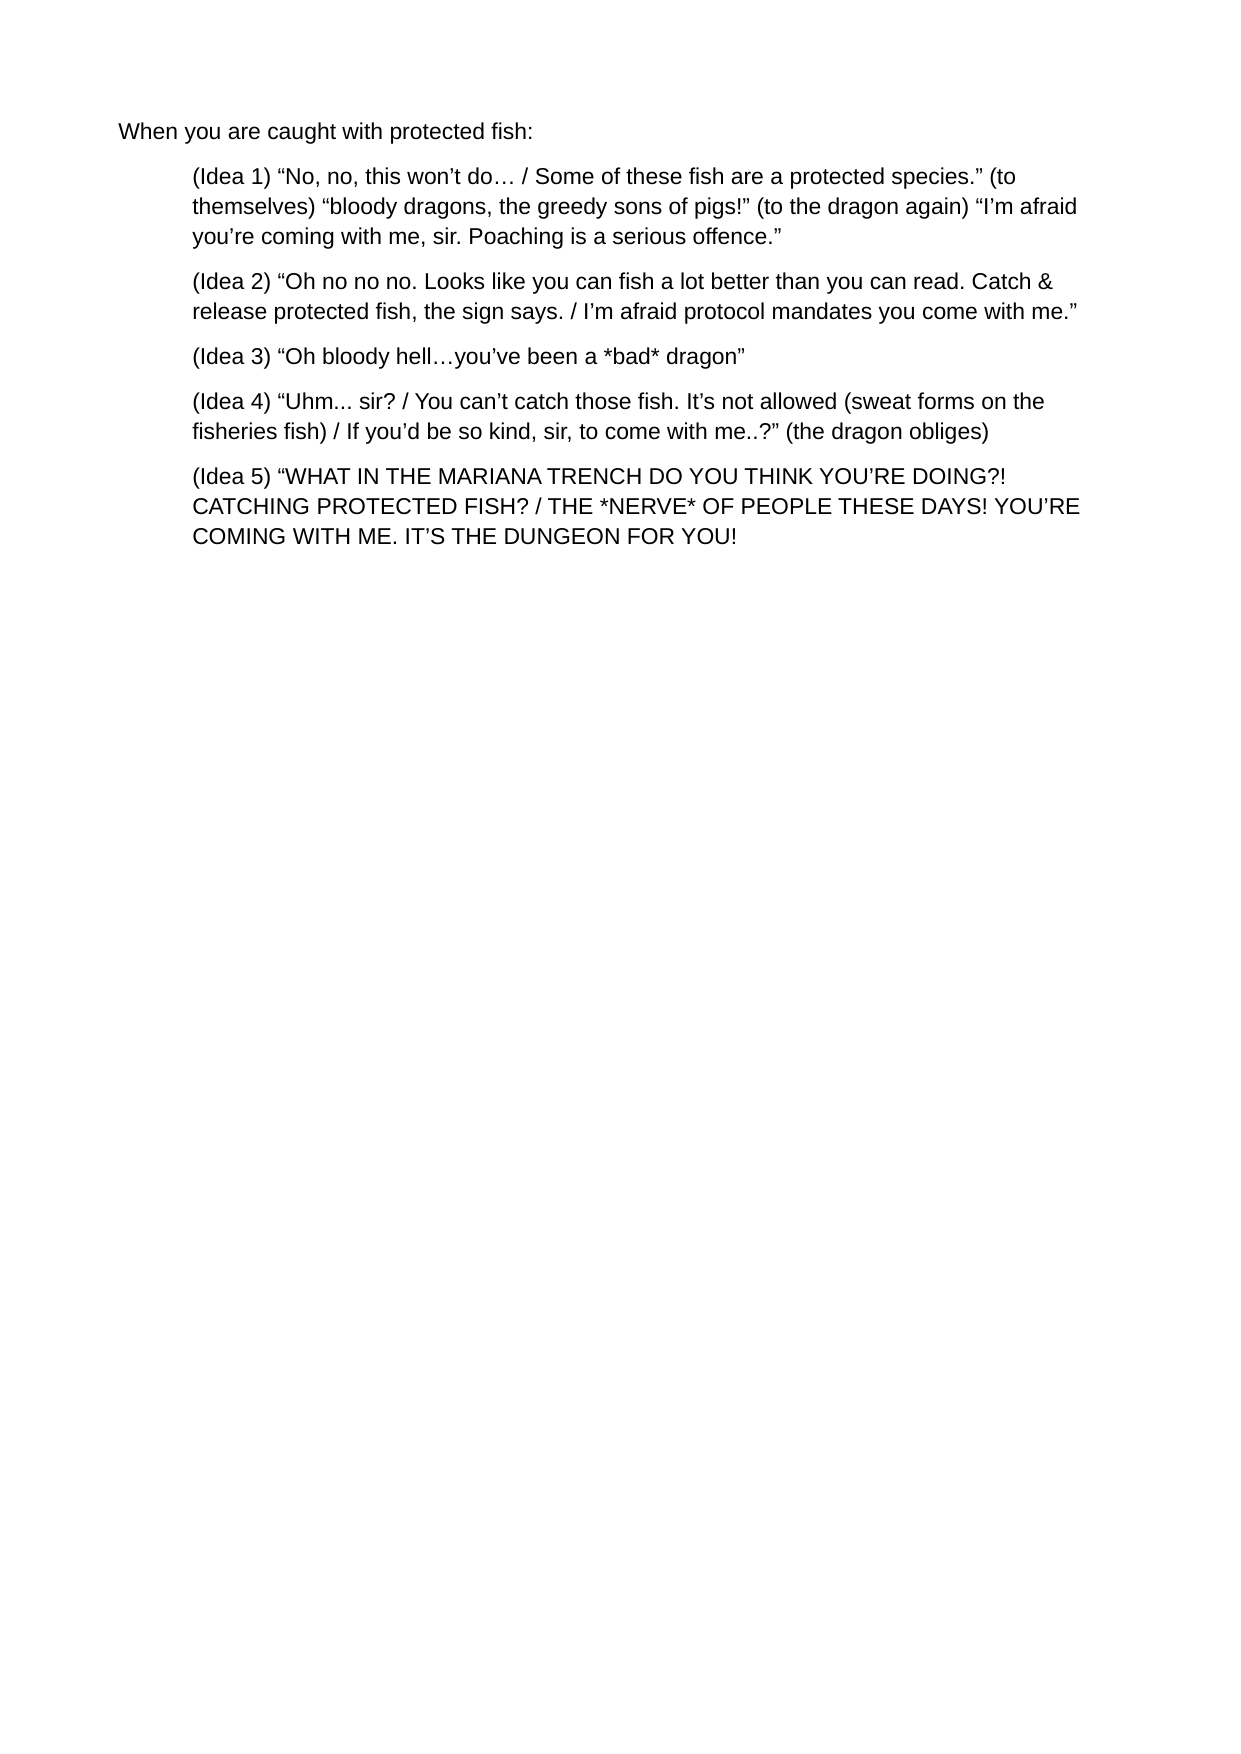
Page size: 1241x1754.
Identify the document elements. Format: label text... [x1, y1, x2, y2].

text (Idea 4) “Uhm... sir? / You can’t catch those fish. It’s not allowed (sweat forms on the fisheries fish) / If you’d be so kind, sir, to come with me..?” (the dragon obliges) [192, 388, 1122, 444]
text (Idea 3) “Oh bloody hell…you’ve been a *bad* dragon” [192, 343, 1122, 369]
text When you are caught with protected fish: [118, 118, 1122, 144]
text (Idea 5) “WHAT IN THE MARIANA TRENCH DO YOU THINK YOU’RE DOING?! CATCHING PROTECTED FISH? / THE *NERVE* OF PEOPLE THESE DAYS! YOU’RE COMING WITH ME. IT’S THE DUNGEON FOR YOU! [192, 463, 1122, 550]
text (Idea 2) “Oh no no no. Looks like you can fish a lot better than you can read. Catch & release protected fish, the sign says. / I’m afraid protocol mandates you come with me.” [192, 268, 1122, 325]
text (Idea 1) “No, no, this won’t do… / Some of these fish are a protected species.” (to themselves) “bloody dragons, the greedy sons of pigs!” (to the dragon again) “I’m afraid you’re coming with me, sir. Poaching is a serious offence.” [192, 163, 1122, 250]
